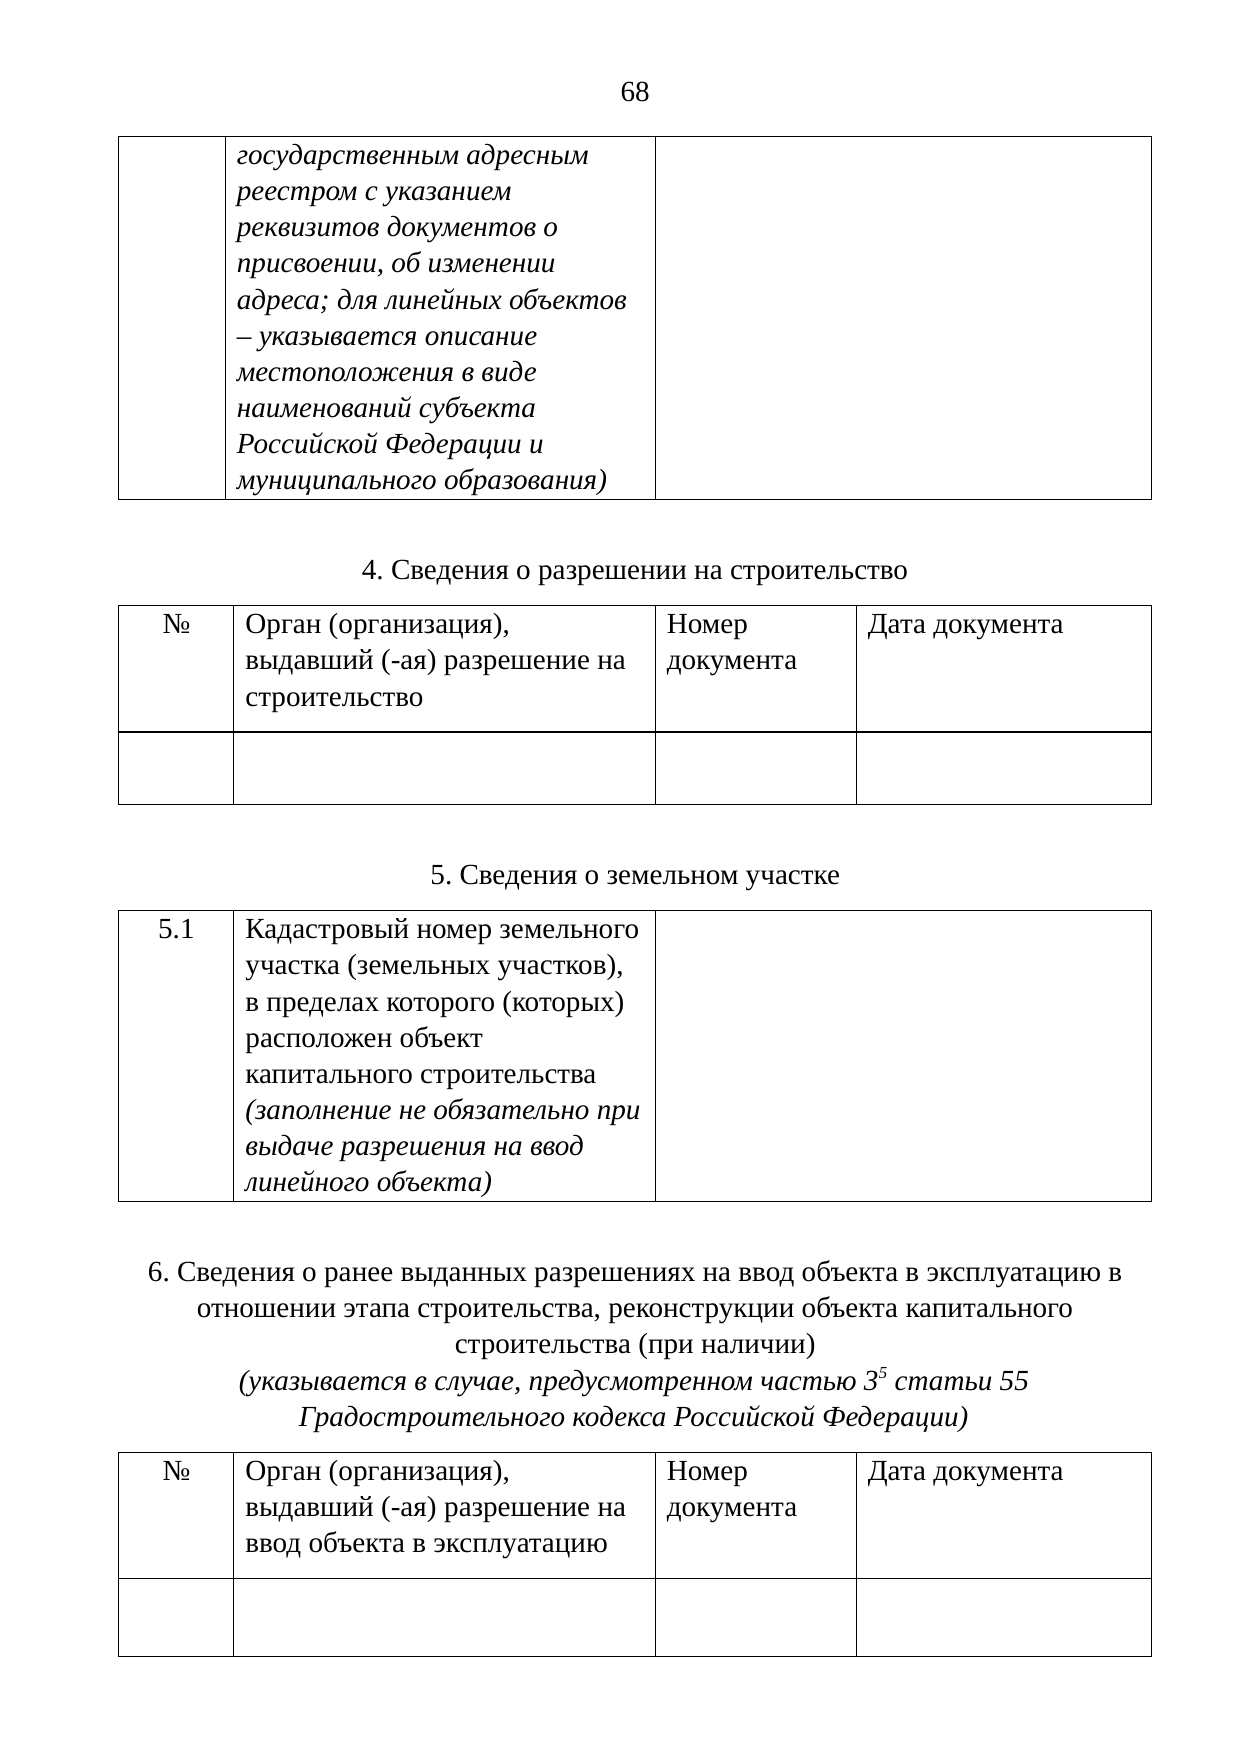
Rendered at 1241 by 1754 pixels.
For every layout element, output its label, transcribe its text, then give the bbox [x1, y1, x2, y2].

table_cell [119, 733, 233, 804]
table_cell Дата документа [857, 606, 1151, 731]
table_cell [234, 1579, 655, 1656]
table_cell [656, 911, 1151, 1201]
table_cell [656, 733, 856, 804]
table_cell [234, 733, 655, 804]
table_cell Орган (организация), выдавший (-ая) разрешение на ввод объекта в эксплуатацию [234, 1453, 655, 1578]
table_cell государственным адресным реестром с указанием реквизитов документов о присвоении, об изменении адреса; для линейных объектов – указывается описание местоположения в виде наименований субъекта Российской Федерации и муниципального образования) [226, 137, 655, 499]
table_cell № [119, 1453, 233, 1578]
table_cell Номер документа [656, 606, 856, 731]
table_cell [119, 1579, 233, 1656]
table_cell Орган (организация), выдавший (-ая) разрешение на строительство [234, 606, 655, 731]
table_cell Номер документа [656, 1453, 856, 1578]
table_cell 4. Сведения о разрешении на строительство [118, 500, 1152, 605]
table_cell [857, 1579, 1151, 1656]
table_cell [119, 137, 225, 499]
table_cell 5.1 [119, 911, 233, 1201]
table_cell [656, 137, 1151, 499]
table_cell [857, 733, 1151, 804]
table_cell 5. Сведения о земельном участке [118, 805, 1152, 910]
table_cell 6. Сведения о ранее выданных разрешениях на ввод объекта в эксплуатацию в отношении этапа строительства, реконструкции объекта капитального строительства (при наличии) (указывается в случае, предусмотренном частью 35 статьи 55 Градостроительного кодекса Российской Федерации) [118, 1202, 1152, 1452]
table_cell [656, 1579, 856, 1656]
table_cell Кадастровый номер земельного участка (земельных участков), в пределах которого (которых) расположен объект капитального строительства (заполнение не обязательно при выдаче разрешения на ввод линейного объекта) [234, 911, 655, 1201]
table_cell № [119, 606, 233, 731]
table_cell Дата документа [857, 1453, 1151, 1578]
